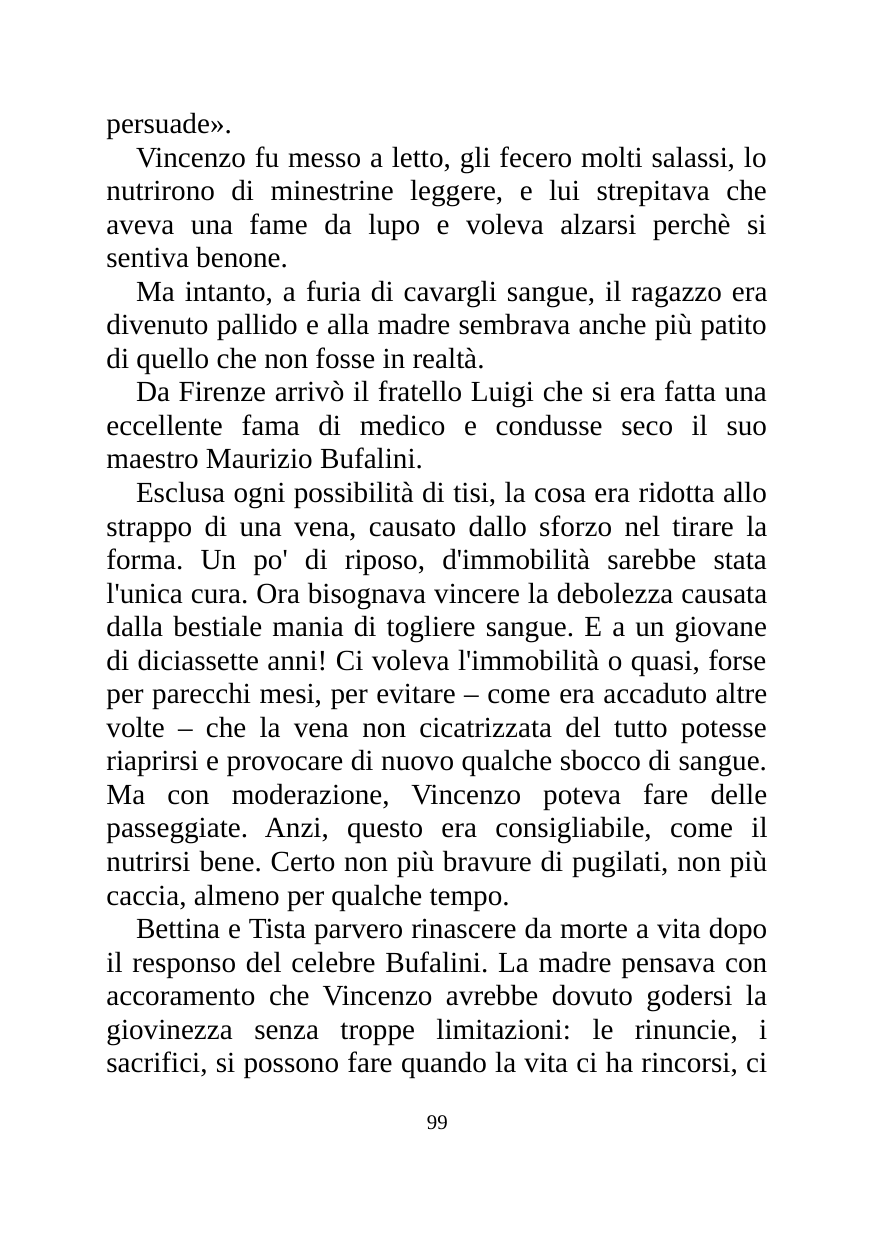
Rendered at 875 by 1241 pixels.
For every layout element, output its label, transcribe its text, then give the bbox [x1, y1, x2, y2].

text Vincenzo fu messo a letto, gli fecero molti salassi, lo nutrirono di minestrine leggere, e lui strepitava che aveva una fame da lupo e voleva alzarsi perchè si sentiva benone. [106, 140, 768, 274]
text Ma intanto, a furia di cavargli sangue, il ragazzo era divenuto pallido e alla madre sembrava anche più patito di quello che non fosse in realtà. [106, 274, 768, 374]
text Da Firenze arrivò il fratello Luigi che si era fatta una eccellente fama di medico e condusse seco il suo maestro Maurizio Bufalini. [106, 374, 768, 475]
text persuade». [106, 106, 768, 140]
text Esclusa ogni possibilità di tisi, la cosa era ridotta allo strappo di una vena, causato dallo sforzo nel tirare la forma. Un po' di riposo, d'immobilità sarebbe stata l'unica cura. Ora bisognava vincere la debolezza causata dalla bestiale mania di togliere sangue. E a un giovane di diciassette anni! Ci voleva l'immobilità o quasi, forse per parecchi mesi, per evitare – come era accaduto altre volte – che la vena non cicatrizzata del tutto potesse riaprirsi e provocare di nuovo qualche sbocco di sangue. Ma con moderazione, Vincenzo poteva fare delle passeggiate. Anzi, questo era consigliabile, come il nutrirsi bene. Certo non più bravure di pugilati, non più caccia, almeno per qualche tempo. [106, 475, 768, 911]
text Bettina e Tista parvero rinascere da morte a vita dopo il responso del celebre Bufalini. La madre pensava con accoramento che Vincenzo avrebbe dovuto godersi la giovinezza senza troppe limitazioni: le rinuncie, i sacrifici, si possono fare quando la vita ci ha rincorsi, ci [106, 911, 768, 1079]
